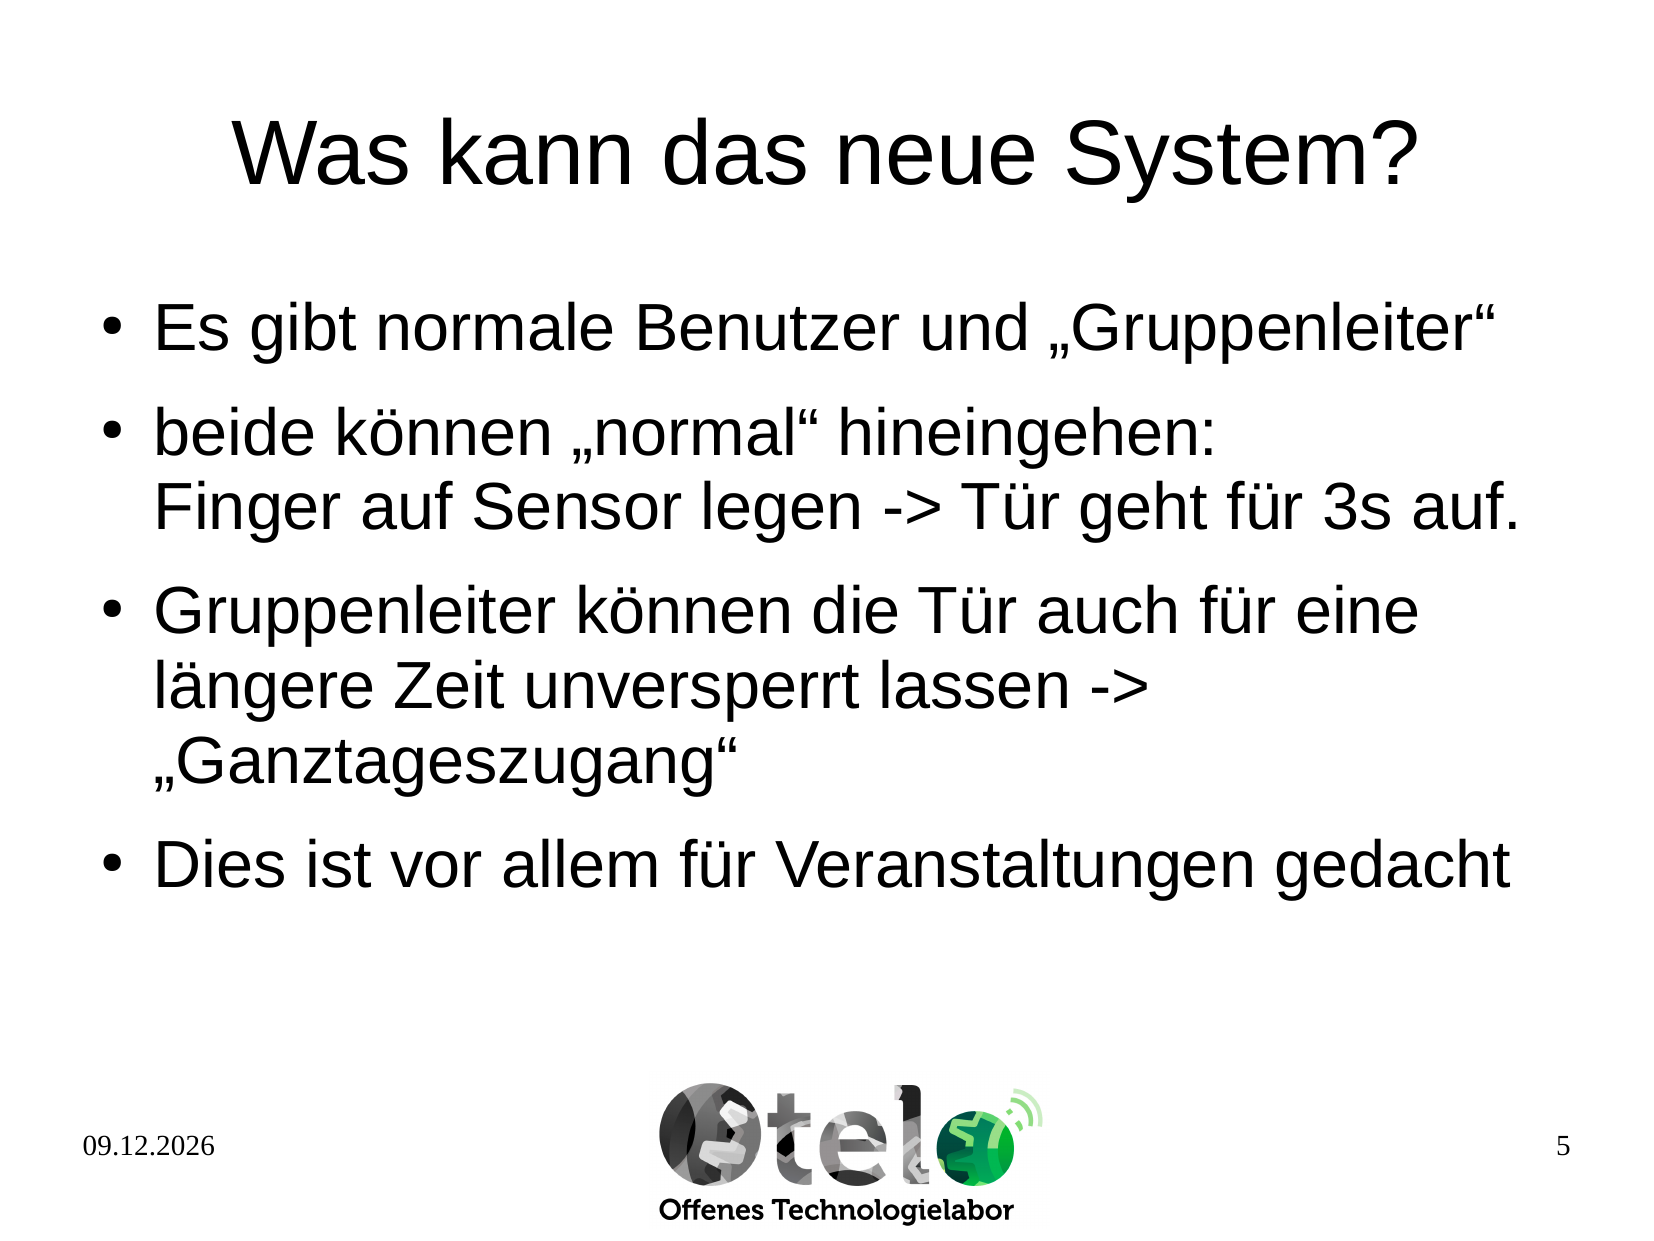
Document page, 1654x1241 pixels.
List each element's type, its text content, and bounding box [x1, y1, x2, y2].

list Es gibt normale Benutzer und „Gruppenleiter“ beide können „normal“ hineingehen: Finger auf Sensor legen -> Tür geht für 3s auf. Gruppenleiter können die Tür auch für eine längere Zeit unversperrt lassen -> „Ganztageszugang“ Dies ist vor allem für Veranstaltungen gedacht [82, 290, 1571, 1010]
title Was kann das neue System? [82, 49, 1571, 257]
picture [649, 1071, 1050, 1229]
